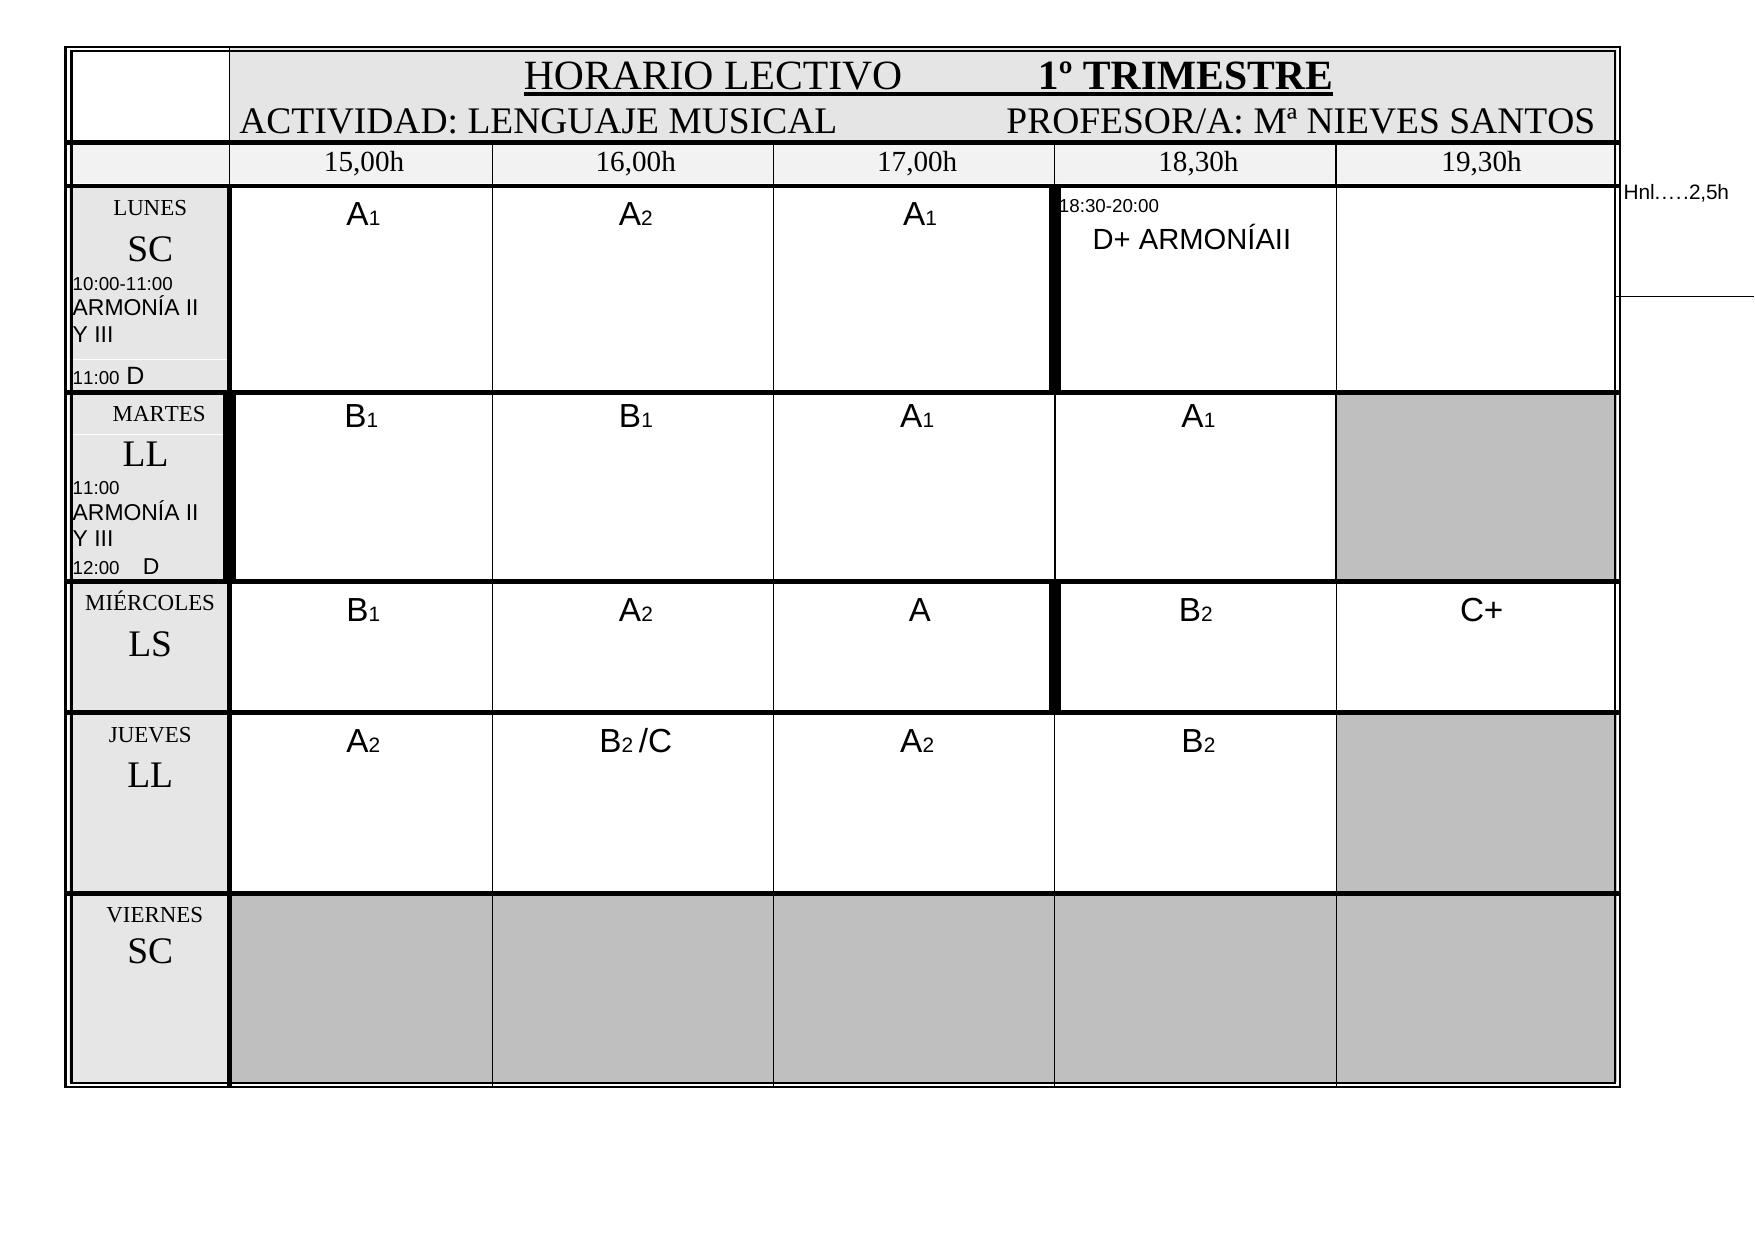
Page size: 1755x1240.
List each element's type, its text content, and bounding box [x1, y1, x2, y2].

table_cell 11:00 ARMONÍA II Y III [73, 473, 223, 551]
table_cell A2 [232, 715, 492, 891]
table_cell ACTIVIDAD: LENGUAJE MUSICAL PROFESOR/A: Mª NIEVES SANTOS [230, 99, 1614, 140]
table_cell 18,30h [1055, 145, 1335, 183]
table_cell B1 [232, 584, 492, 710]
table_cell [493, 896, 773, 1082]
table_cell [774, 435, 1054, 473]
table_cell [1055, 896, 1336, 1082]
table_cell A1 [232, 188, 492, 269]
table_cell 11:00 D [73, 360, 227, 390]
table_cell LL [73, 435, 223, 473]
table_cell [774, 360, 1049, 390]
table_cell [493, 551, 773, 579]
table_cell [1056, 551, 1335, 579]
table_cell B2 /C [493, 715, 773, 891]
table_cell B1 [493, 395, 773, 434]
table_cell [73, 145, 229, 183]
table_cell SC [73, 928, 227, 1082]
table_cell [232, 269, 492, 359]
table_cell [236, 435, 492, 473]
table_cell C+ [1337, 584, 1614, 710]
table_header [73, 52, 229, 140]
table_cell VIERNES [73, 896, 227, 928]
table_cell A2 [493, 584, 773, 710]
table_cell A2 [774, 715, 1054, 891]
table_cell [493, 435, 773, 473]
table_cell [1621, 297, 1754, 1082]
table_cell [1337, 395, 1614, 579]
table_cell [493, 269, 773, 359]
table_cell [493, 473, 773, 551]
table_cell JUEVES LL [73, 715, 227, 891]
table_cell A1 [774, 395, 1054, 434]
table_cell [1337, 896, 1614, 1082]
table_cell [774, 896, 1054, 1082]
table_cell A1 [774, 188, 1049, 269]
table_cell [232, 896, 492, 1082]
table_cell B2 [1061, 584, 1336, 710]
table_cell [774, 473, 1054, 551]
table_cell B2 [1055, 715, 1336, 891]
table_cell 18:30-20:00 D+ ARMONÍAII [1061, 188, 1336, 269]
table_cell A2 [493, 188, 773, 269]
table_cell 19,30h [1337, 145, 1614, 183]
text Hnl 2,5h [1623, 183, 1729, 204]
table_cell [1337, 188, 1614, 390]
table_cell [232, 360, 492, 390]
table_cell [1337, 715, 1614, 891]
table_cell MARTES [73, 395, 223, 434]
table_header HORARIO LECTIVO 1º TRIMESTRE [230, 52, 1614, 99]
table_cell LUNES SC [73, 188, 227, 269]
table_cell B1 [236, 395, 492, 434]
table_cell 16,00h [493, 145, 773, 183]
table_cell [1061, 360, 1336, 390]
table_cell [774, 551, 1054, 579]
table_cell [493, 360, 773, 390]
table_cell A1 [1056, 395, 1335, 434]
table_cell 12:00 D [73, 551, 223, 579]
table_cell A [774, 584, 1049, 710]
table_cell MIÉRCOLES LS [73, 584, 227, 710]
table_cell [1056, 473, 1335, 551]
table_cell [1056, 435, 1335, 473]
table_cell [774, 269, 1049, 359]
table_cell [236, 551, 492, 579]
table_cell [236, 473, 492, 551]
table_cell [1061, 269, 1336, 359]
table_cell 10:00-11:00 ARMONÍA II Y III [73, 269, 227, 359]
table_header [1621, 46, 1754, 296]
table_cell 15,00h [230, 145, 492, 183]
table_cell 17,00h [774, 145, 1054, 183]
